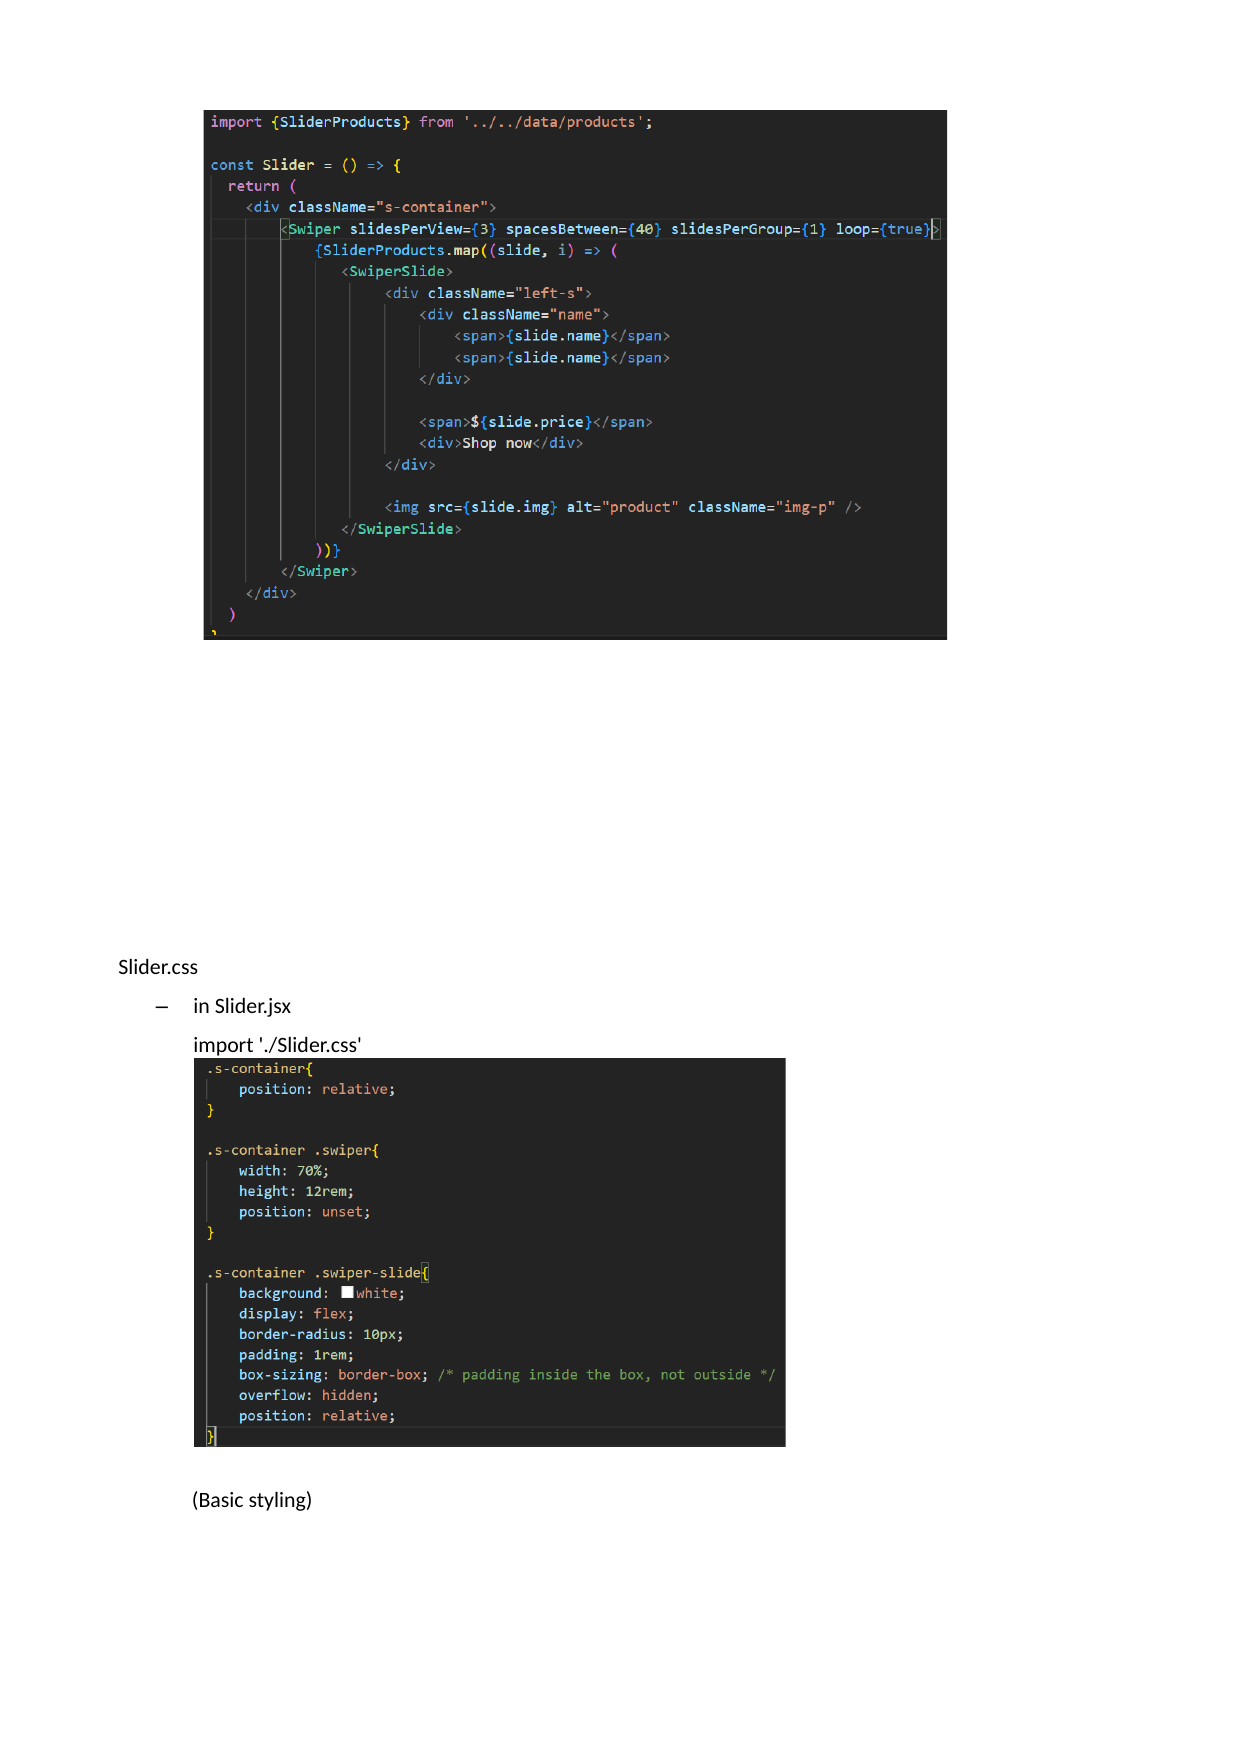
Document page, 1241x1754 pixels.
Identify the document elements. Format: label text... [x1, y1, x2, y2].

text Slider.css [118, 953, 1122, 980]
picture [203, 110, 948, 640]
text (Basic styling) [118, 1486, 1122, 1512]
picture [194, 1058, 786, 1447]
list in Slider.jsx [156, 992, 1122, 1019]
list import './Slider.css' [156, 1031, 1122, 1058]
